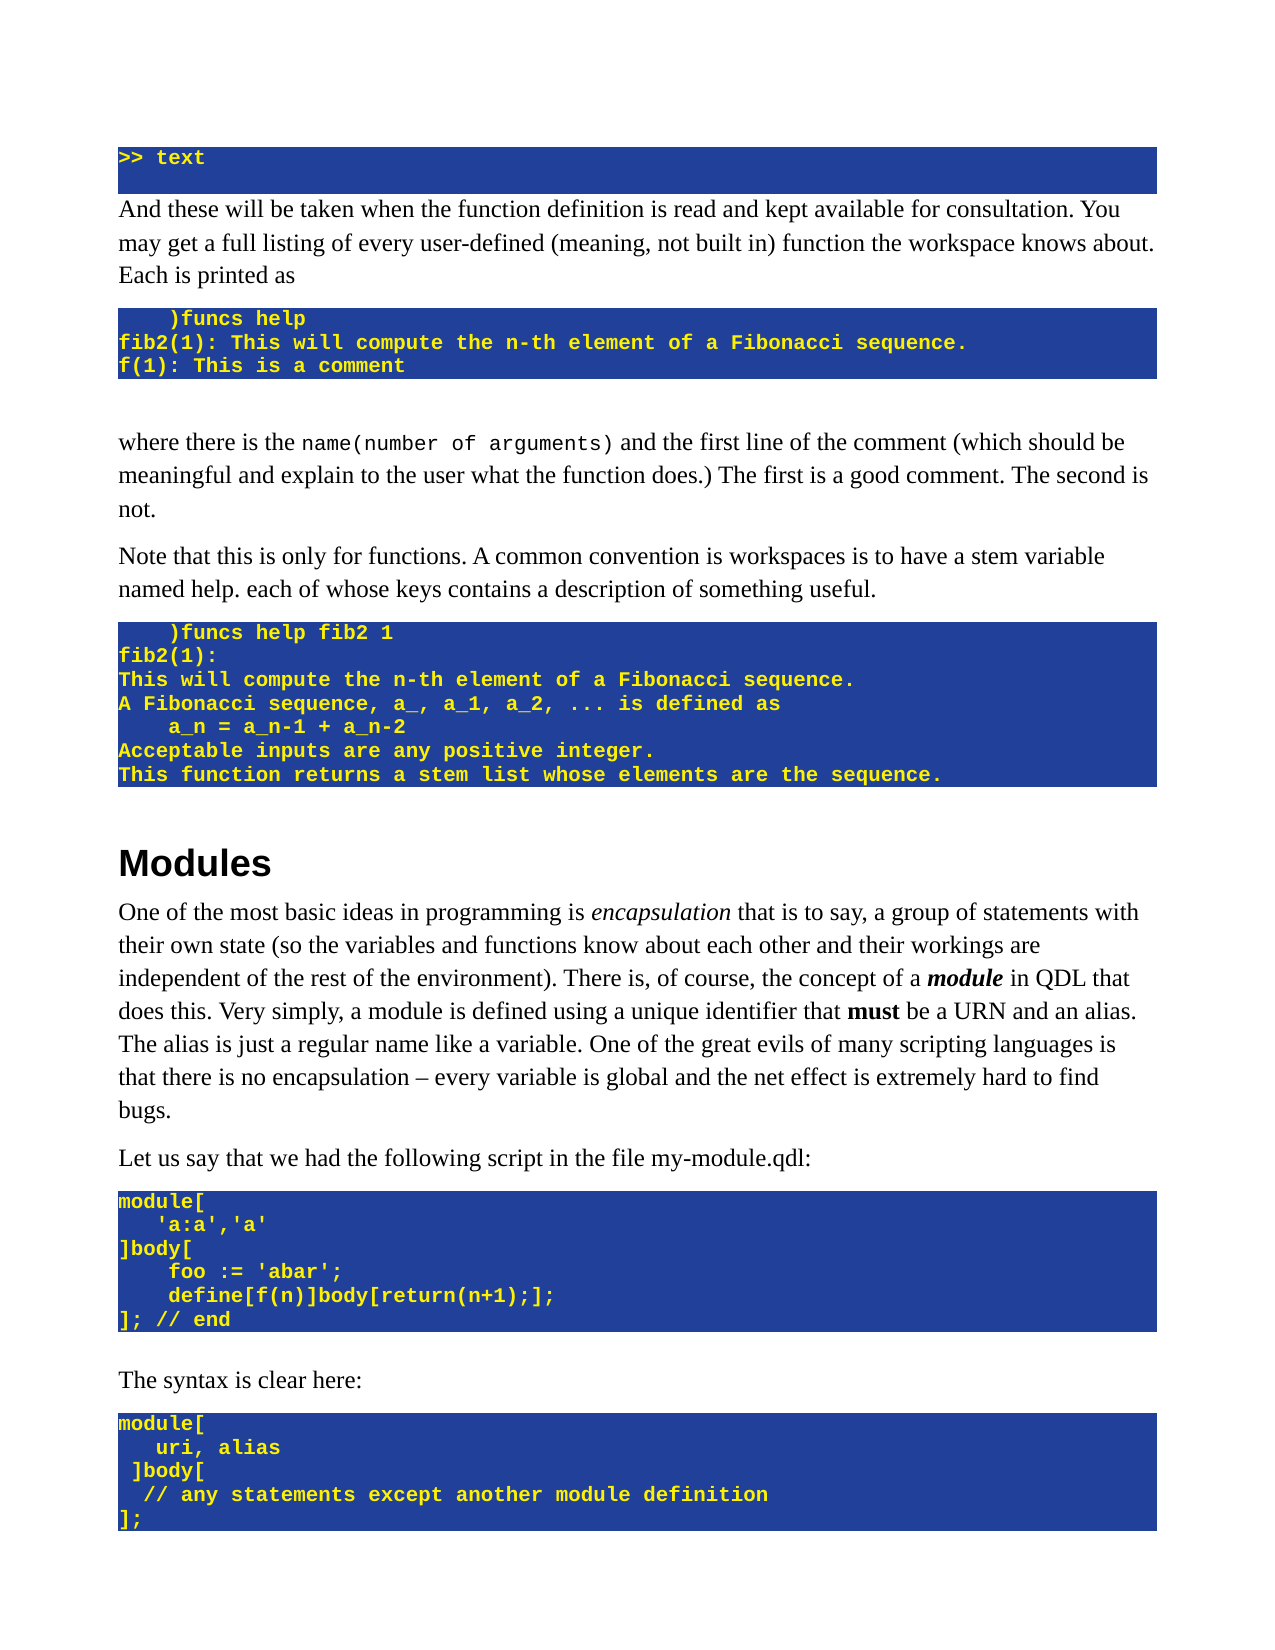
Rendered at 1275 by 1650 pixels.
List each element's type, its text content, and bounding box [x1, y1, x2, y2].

text a_n = a_n-1 + a_n-2 [118, 716, 1157, 740]
text And these will be taken when the function definition is read and kept available for consultation. You may get a full listing of every user-defined (meaning, not built in) function the workspace knows about. Each is printed as [118, 194, 1157, 289]
text fib2(1): This will compute the n-th element of a Fibonacci sequence. [118, 332, 1157, 356]
text A Fibonacci sequence, a_, a_1, a_2, ... is defined as [118, 693, 1157, 716]
text This will compute the n-th element of a Fibonacci sequence. [118, 669, 1157, 693]
text Acceptable inputs are any positive integer. [118, 740, 1157, 764]
text ]; // end [118, 1309, 1157, 1332]
text module[ [118, 1413, 1157, 1437]
text where there is the name(number of arguments) and the first line of the comment (which should be meaningful and explain to the user what the function does.) The first is a good comment. The second is not. [118, 427, 1157, 522]
text // any statements except another module definition [118, 1484, 1157, 1508]
text ]body[ [118, 1238, 1157, 1262]
text )funcs help fib2 1 [118, 622, 1157, 646]
text >> text [118, 147, 1157, 171]
text This function returns a stem list whose elements are the sequence. [118, 764, 1157, 787]
text ]body[ [118, 1460, 1157, 1484]
text define[f(n)]body[return(n+1);]; [118, 1285, 1157, 1309]
subtitle Modules [118, 841, 1157, 885]
text One of the most basic ideas in programming is encapsulation that is to say, a group of statements with their own state (so the variables and functions know about each other and their workings are independent of the rest of the environment). There is, of course, the concept of a module in QDL that does this. Very simply, a module is defined using a unique identifier that must be a URN and an alias. The alias is just a regular name like a variable. One of the great evils of many scripting languages is that there is no encapsulation – every variable is global and the net effect is extremely hard to find bugs. [118, 897, 1157, 1124]
text uri, alias [118, 1437, 1157, 1460]
text The syntax is clear here: [118, 1332, 1157, 1394]
text fib2(1): [118, 646, 1157, 669]
text )funcs help [118, 308, 1157, 332]
text 'a:a','a' [118, 1214, 1157, 1238]
text module[ [118, 1191, 1157, 1214]
text f(1): This is a comment [118, 356, 1157, 379]
text Let us say that we had the following script in the file my-module.qdl: [118, 1143, 1157, 1172]
text foo := 'abar'; [118, 1262, 1157, 1285]
text Note that this is only for functions. A common convention is workspaces is to have a stem variable named help. each of whose keys contains a description of something useful. [118, 541, 1157, 603]
text ]; [118, 1508, 1157, 1531]
